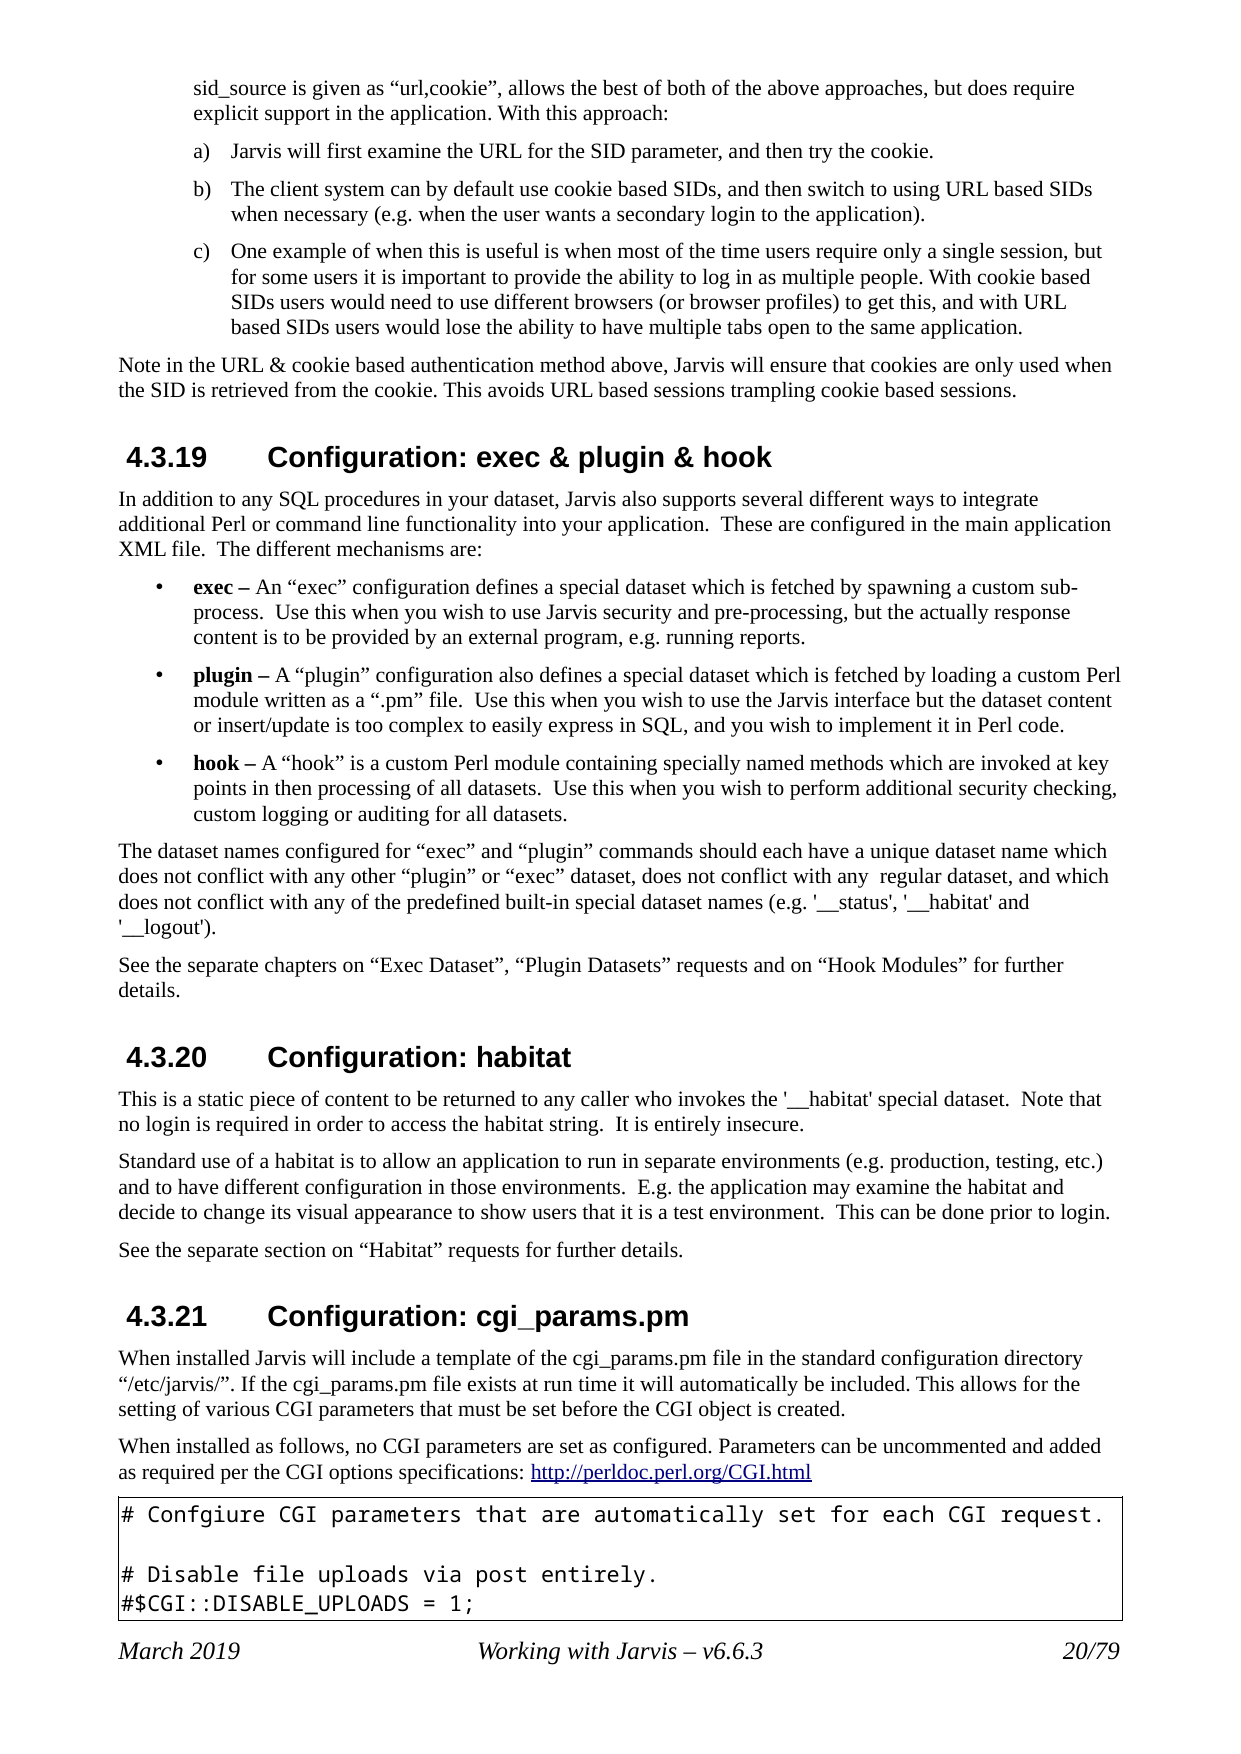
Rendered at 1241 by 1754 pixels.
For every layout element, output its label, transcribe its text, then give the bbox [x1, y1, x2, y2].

text See the separate chapters on “Exec Dataset”, “Plugin Datasets” requests and on “Hook Modules” for further details. [118, 952, 1122, 1002]
text See the separate section on “Habitat” requests for further details. [118, 1237, 1122, 1262]
text When installed Jarvis will include a template of the cgi_params.pm file in the standard configuration directory “/etc/jarvis/”. If the cgi_params.pm file exists at run time it will automatically be included. This allows for the setting of various CGI parameters that must be set before the CGI object is created. [118, 1345, 1122, 1421]
list hook – A “hook” is a custom Perl module containing specially named methods which are invoked at key points in then processing of all datasets. Use this when you wish to perform additional security checking, custom logging or auditing for all datasets. [156, 750, 1122, 826]
list The client system can by default use cookie based SIDs, and then switch to using URL based SIDs when necessary (e.g. when the user wants a secondary login to the application). [193, 176, 1122, 226]
subtitle Configuration: cgi_params.pm [118, 1299, 1122, 1333]
subtitle Configuration: exec & plugin & hook [118, 440, 1122, 473]
list exec – An “exec” configuration defines a special dataset which is fetched by spawning a custom sub-process. Use this when you wish to use Jarvis security and pre-processing, but the actually response content is to be provided by an external program, e.g. running reports. [156, 574, 1122, 649]
list sid_source is given as “url,cookie”, allows the best of both of the above approaches, but does require explicit support in the application. With this approach: [156, 75, 1122, 125]
list plugin – A “plugin” configuration also defines a special dataset which is fetched by loading a custom Perl module written as a “.pm” file. Use this when you wish to use the Jarvis interface but the dataset content or insert/update is too complex to easily express in SQL, and you wish to implement it in Perl code. [156, 662, 1122, 738]
subtitle Configuration: habitat [118, 1039, 1122, 1073]
text # Confgiure CGI parameters that are automatically set for each CGI request. [119, 1498, 1122, 1529]
text Standard use of a habitat is to allow an application to run in separate environments (e.g. production, testing, etc.) and to have different configuration in those environments. E.g. the application may examine the habitat and decide to change its visual appearance to show users that it is a test environment. This can be done prior to login. [118, 1148, 1122, 1224]
list One example of when this is useful is when most of the time users require only a single session, but for some users it is important to provide the ability to log in as multiple people. With cookie based SIDs users would need to use different browsers (or browser profiles) to get this, and with URL based SIDs users would lose the ability to have multiple tabs open to the same application. [193, 238, 1122, 339]
text Note in the URL & cookie based authentication method above, Jarvis will ensure that cookies are only used when the SID is retrieved from the cookie. This avoids URL based sessions trampling cookie based sessions. [118, 352, 1122, 402]
text #$CGI::DISABLE_UPLOADS = 1; [119, 1586, 1122, 1620]
text When installed as follows, no CGI parameters are set as configured. Parameters can be uncommented and added as required per the CGI options specifications: http://perldoc.perl.org/CGI.html [118, 1433, 1122, 1484]
text In addition to any SQL procedures in your dataset, Jarvis also supports several different ways to integrate additional Perl or command line functionality into your application. These are configured in the main application XML file. The different mechanisms are: [118, 486, 1122, 561]
text # Disable file uploads via post entirely. [119, 1556, 1122, 1586]
text The dataset names configured for “exec” and “plugin” commands should each have a unique dataset name which does not conflict with any other “plugin” or “exec” dataset, does not conflict with any regular dataset, and which does not conflict with any of the predefined built-in special dataset names (e.g. '__status', '__habitat' and '__logout'). [118, 838, 1122, 939]
text This is a static piece of content to be returned to any caller who invokes the '__habitat' special dataset. Note that no login is required in order to access the habitat string. It is entirely insecure. [118, 1086, 1122, 1136]
list Jarvis will first examine the URL for the SID parameter, and then try the cookie. [193, 138, 1122, 163]
